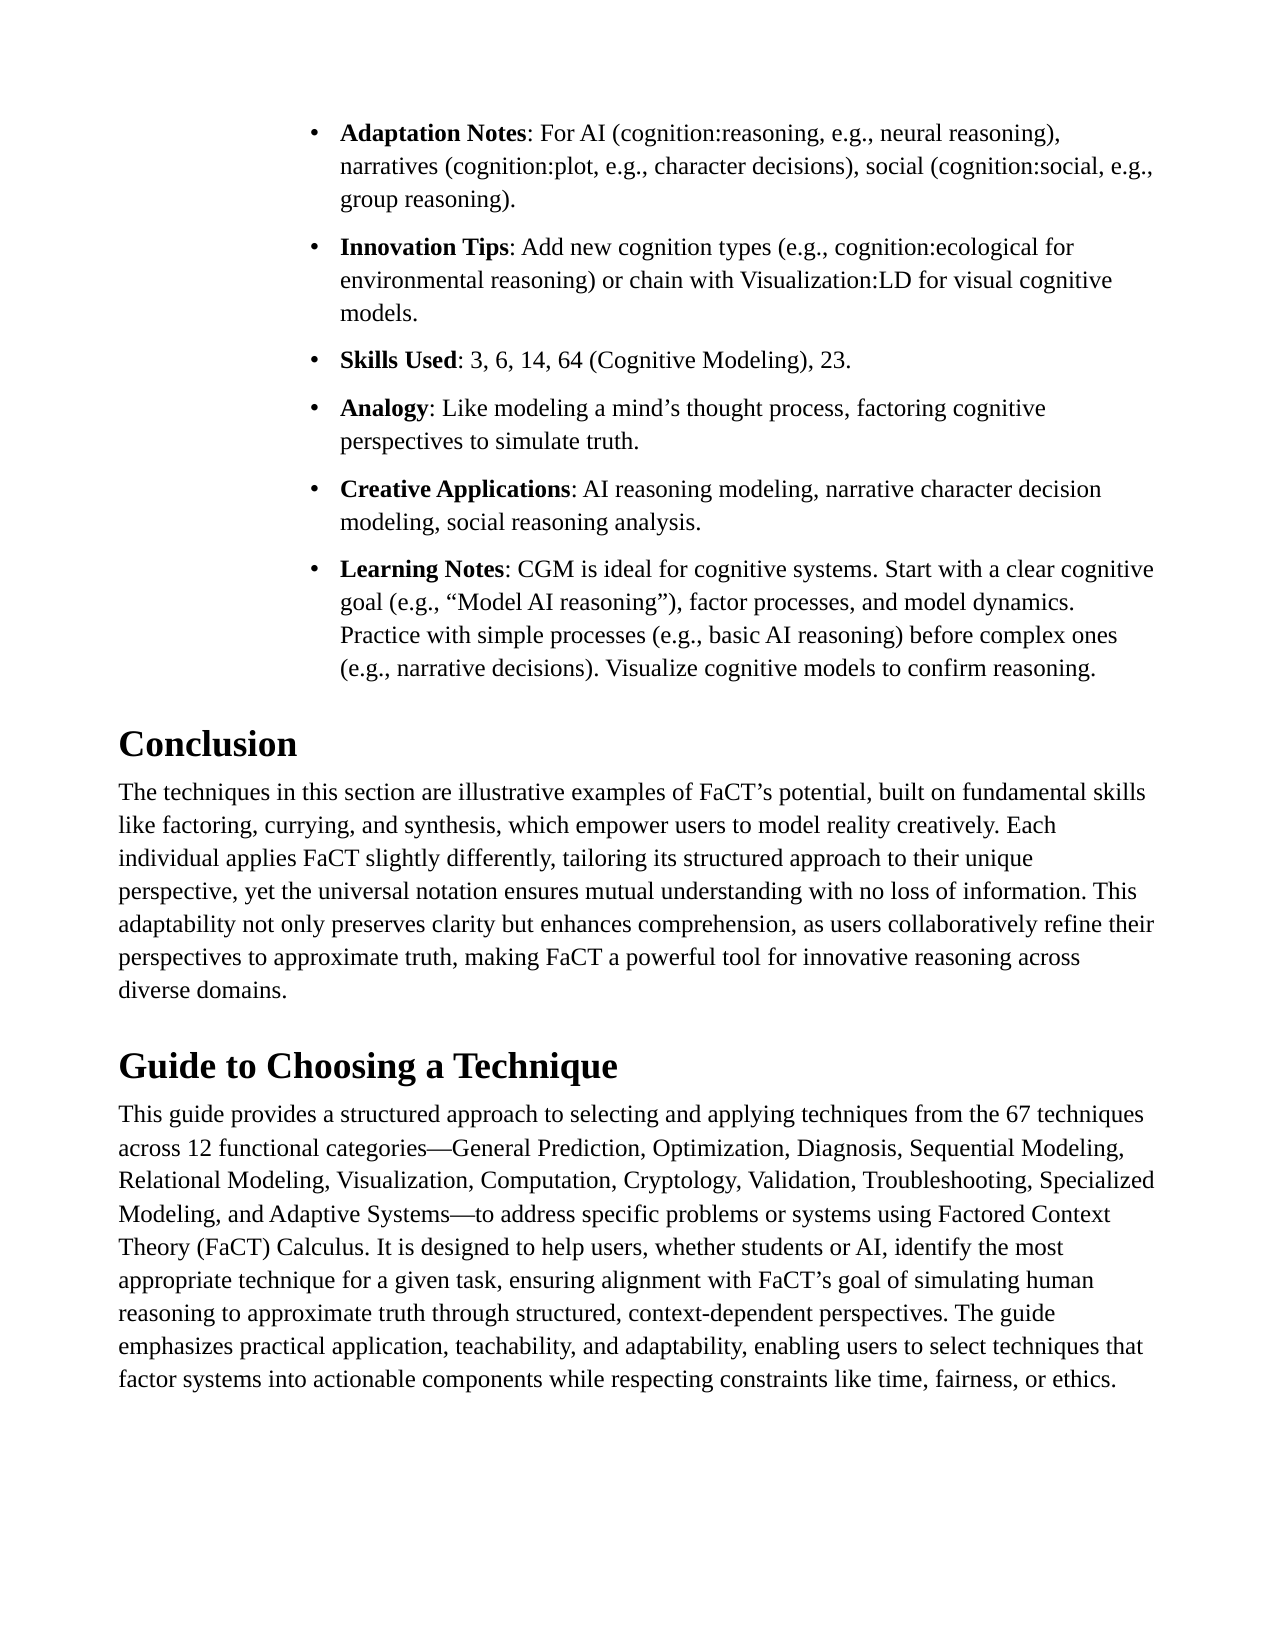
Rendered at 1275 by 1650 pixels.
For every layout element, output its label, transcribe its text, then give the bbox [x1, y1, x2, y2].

list Innovation Tips: Add new cognition types (e.g., cognition:ecological for environmental reasoning) or chain with Visualization:LD for visual cognitive models. [310, 232, 1157, 327]
subtitle Conclusion [118, 722, 1157, 765]
list Skills Used: 3, 6, 14, 64 (Cognitive Modeling), 23. [310, 345, 1157, 374]
list Adaptation Notes: For AI (cognition:reasoning, e.g., neural reasoning), narratives (cognition:plot, e.g., character decisions), social (cognition:social, e.g., group reasoning). [310, 118, 1157, 213]
list Learning Notes: CGM is ideal for cognitive systems. Start with a clear cognitive goal (e.g., “Model AI reasoning”), factor processes, and model dynamics. Practice with simple processes (e.g., basic AI reasoning) before complex ones (e.g., narrative decisions). Visualize cognitive models to confirm reasoning. [310, 554, 1157, 682]
text The techniques in this section are illustrative examples of FaCT’s potential, built on fundamental skills like factoring, currying, and synthesis, which empower users to model reality creatively. Each individual applies FaCT slightly differently, tailoring its structured approach to their unique perspective, yet the universal notation ensures mutual understanding with no loss of information. This adaptability not only preserves clarity but enhances comprehension, as users collaboratively refine their perspectives to approximate truth, making FaCT a powerful tool for innovative reasoning across diverse domains. [118, 777, 1157, 1004]
list Creative Applications: AI reasoning modeling, narrative character decision modeling, social reasoning analysis. [310, 474, 1157, 535]
list Analogy: Like modeling a mind’s thought process, factoring cognitive perspectives to simulate truth. [310, 393, 1157, 455]
text This guide provides a structured approach to selecting and applying techniques from the 67 techniques across 12 functional categories—General Prediction, Optimization, Diagnosis, Sequential Modeling, Relational Modeling, Visualization, Computation, Cryptology, Validation, Troubleshooting, Specialized Modeling, and Adaptive Systems—to address specific problems or systems using Factored Context Theory (FaCT) Calculus. It is designed to help users, whether students or AI, identify the most appropriate technique for a given task, ensuring alignment with FaCT’s goal of simulating human reasoning to approximate truth through structured, context-dependent perspectives. The guide emphasizes practical application, teachability, and adaptability, enabling users to select techniques that factor systems into actionable components while respecting constraints like time, fairness, or ethics. [118, 1099, 1157, 1392]
subtitle Guide to Choosing a Technique [118, 1044, 1157, 1087]
